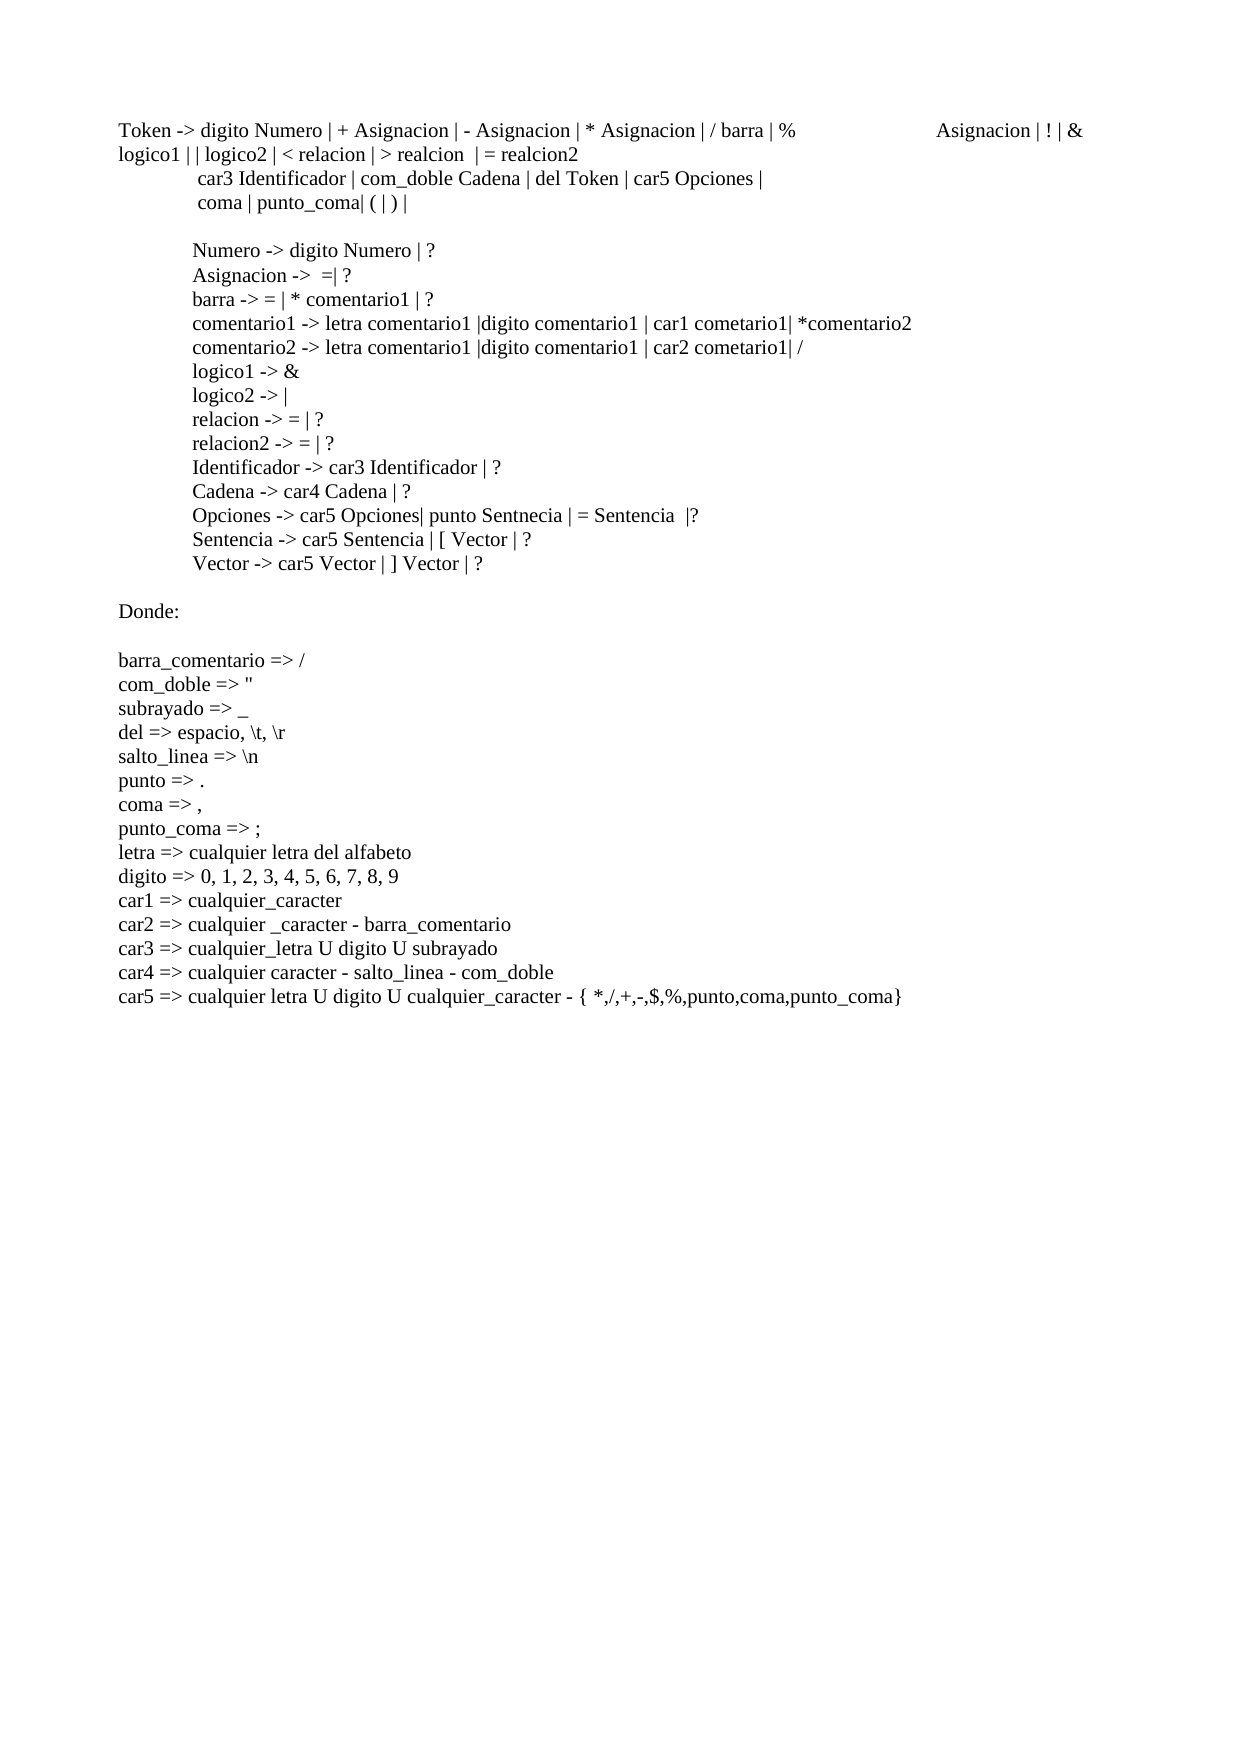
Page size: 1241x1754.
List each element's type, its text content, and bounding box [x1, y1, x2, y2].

text logico2 -> | [118, 383, 1122, 407]
text barra_comentario => / [118, 647, 1122, 672]
text com_doble => " [118, 672, 1122, 696]
text Vector -> car5 Vector | ] Vector | ? [118, 551, 1122, 575]
text Donde: [118, 599, 1122, 623]
text comentario1 -> letra comentario1 |digito comentario1 | car1 cometario1| *comentario2 [118, 311, 1122, 335]
text comentario2 -> letra comentario1 |digito comentario1 | car2 cometario1| / [118, 335, 1122, 359]
text punto => . [118, 768, 1122, 792]
text barra -> = | * comentario1 | ? [118, 287, 1122, 311]
text Cadena -> car4 Cadena | ? [118, 479, 1122, 503]
text Numero -> digito Numero | ? [118, 238, 1122, 262]
text car1 => cualquier_caracter [118, 888, 1122, 912]
text Opciones -> car5 Opciones| punto Sentnecia | = Sentencia |? [118, 503, 1122, 527]
text salto_linea => \n [118, 744, 1122, 768]
text Asignacion -> =| ? [118, 262, 1122, 287]
text coma => , [118, 792, 1122, 816]
text del => espacio, \t, \r [118, 720, 1122, 744]
text car4 => cualquier caracter - salto_linea - com_doble [118, 960, 1122, 984]
text car5 => cualquier letra U digito U cualquier_caracter - { *,/,+,-,$,%,punto,coma,punto_coma} [118, 984, 1122, 1008]
text car3 => cualquier_letra U digito U subrayado [118, 936, 1122, 960]
text relacion2 -> = | ? [118, 431, 1122, 455]
text car3 Identificador | com_doble Cadena | del Token | car5 Opciones | [118, 166, 1122, 190]
text Token -> digito Numero | + Asignacion | - Asignacion | * Asignacion | / barra | % Asignacion | ! | & logico1 | | logico2 | < relacion | > realcion | = realcion2 [118, 118, 1122, 166]
text logico1 -> & [118, 359, 1122, 383]
text punto_coma => ; [118, 816, 1122, 840]
text car2 => cualquier _caracter - barra_comentario [118, 912, 1122, 936]
text Sentencia -> car5 Sentencia | [ Vector | ? [118, 527, 1122, 551]
text Identificador -> car3 Identificador | ? [118, 455, 1122, 479]
text digito => 0, 1, 2, 3, 4, 5, 6, 7, 8, 9 [118, 864, 1122, 888]
text relacion -> = | ? [118, 407, 1122, 431]
text subrayado => _ [118, 696, 1122, 720]
text letra => cualquier letra del alfabeto [118, 840, 1122, 864]
text coma | punto_coma| ( | ) | [118, 190, 1122, 214]
